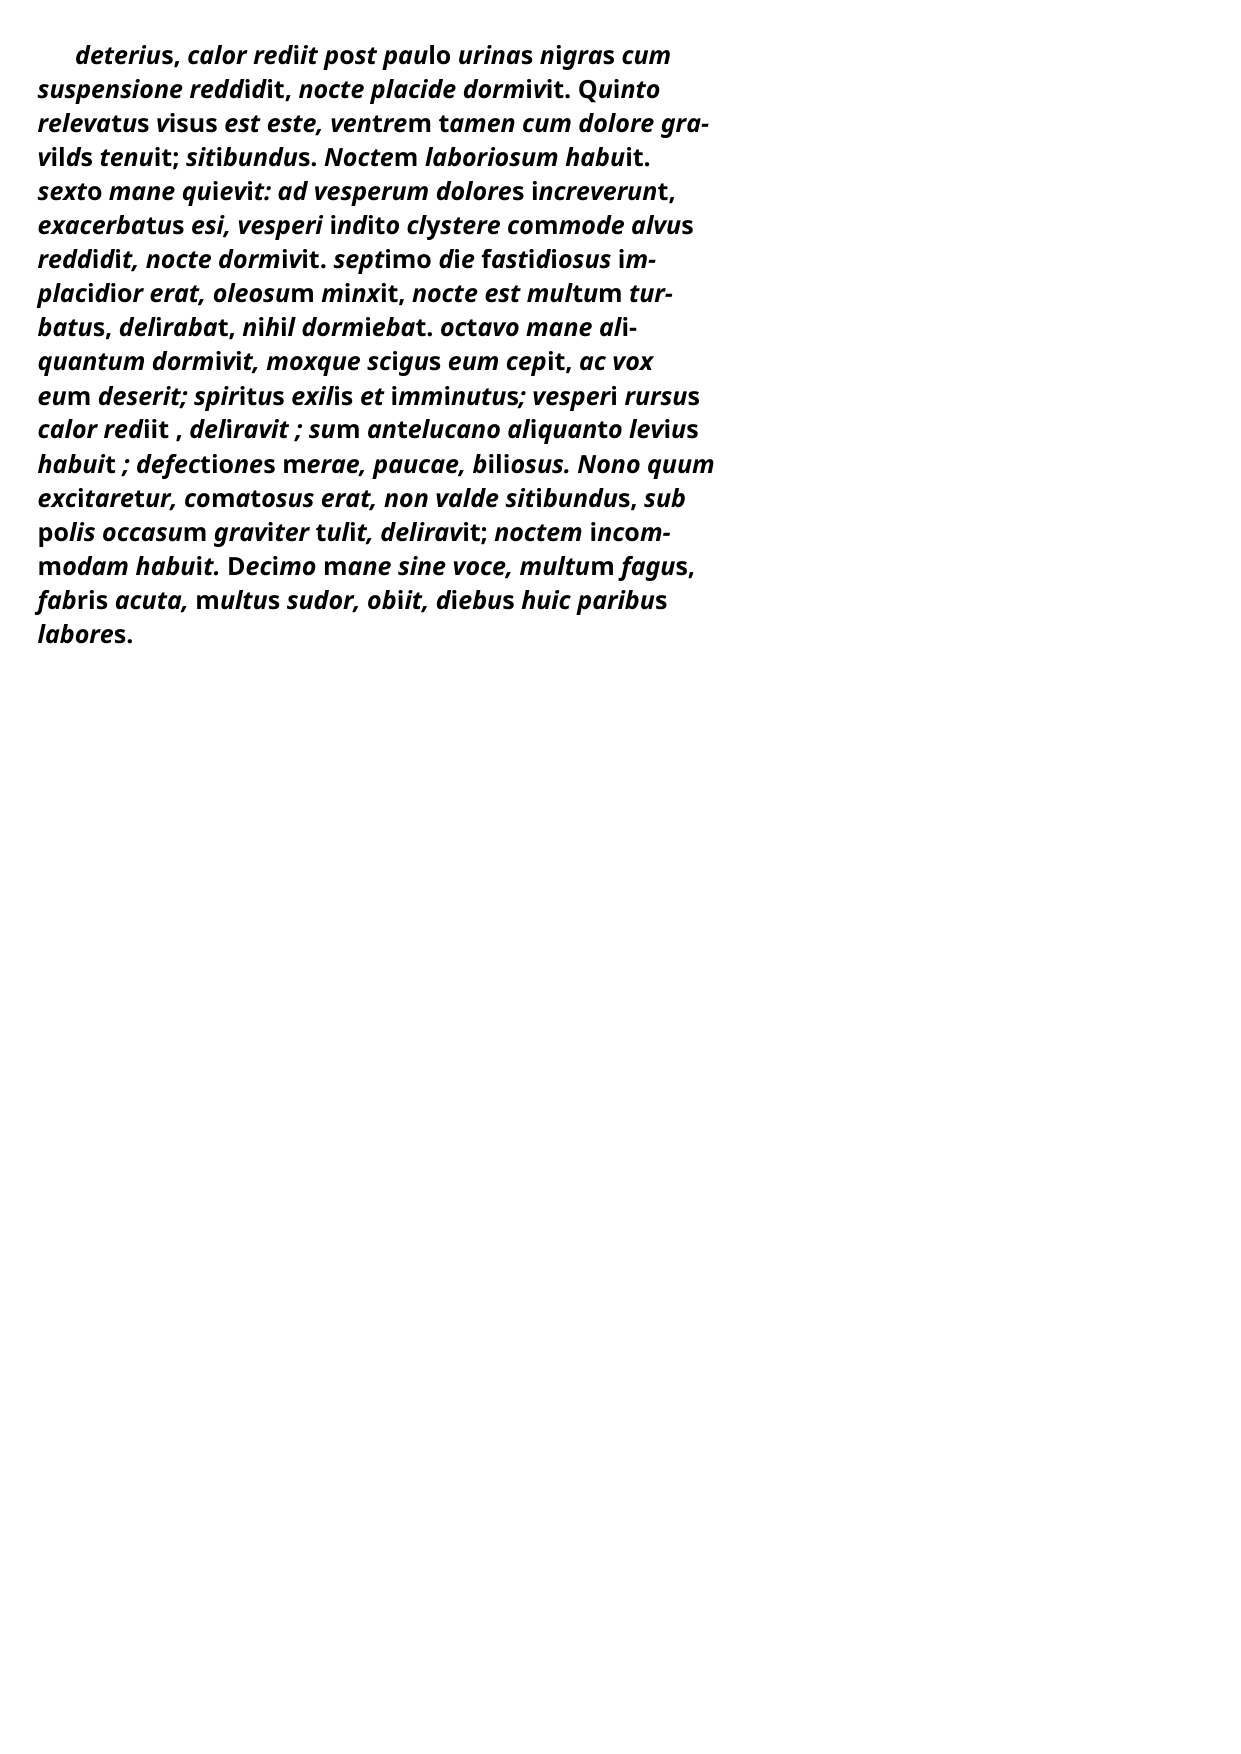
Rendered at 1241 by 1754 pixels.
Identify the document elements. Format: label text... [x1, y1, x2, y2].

text deterius, calor rediit post paulo urinas nigras cum suspensione reddidit, nocte placide dormivit. Quinto relevatus visus est este, ventrem tamen cum dolore gra- vilds tenuit; sitibundus. Noctem laboriosum habuit. sexto mane quievit: ad vesperum dolores increverunt, exacerbatus esi, vesperi indito clystere commode alvus reddidit, nocte dormivit. septimo die fastidiosus im- placidior erat, oleosum minxit, nocte est multum tur- batus, delirabat, nihil dormiebat. octavo mane ali- quantum dormivit, moxque scigus eum cepit, ac vox eum deserit; spiritus exilis et imminutus; vesperi rursus calor rediit , deliravit ; sum antelucano aliquanto levius habuit ; defectiones merae, paucae, biliosus. Nono quum excitaretur, comatosus erat, non valde sitibundus, sub polis occasum graviter tulit, deliravit; noctem incom- modam habuit. Decimo mane sine voce, multum fagus, fabris acuta, multus sudor, obiit, diebus huic paribus labores. [37, 37, 1203, 651]
